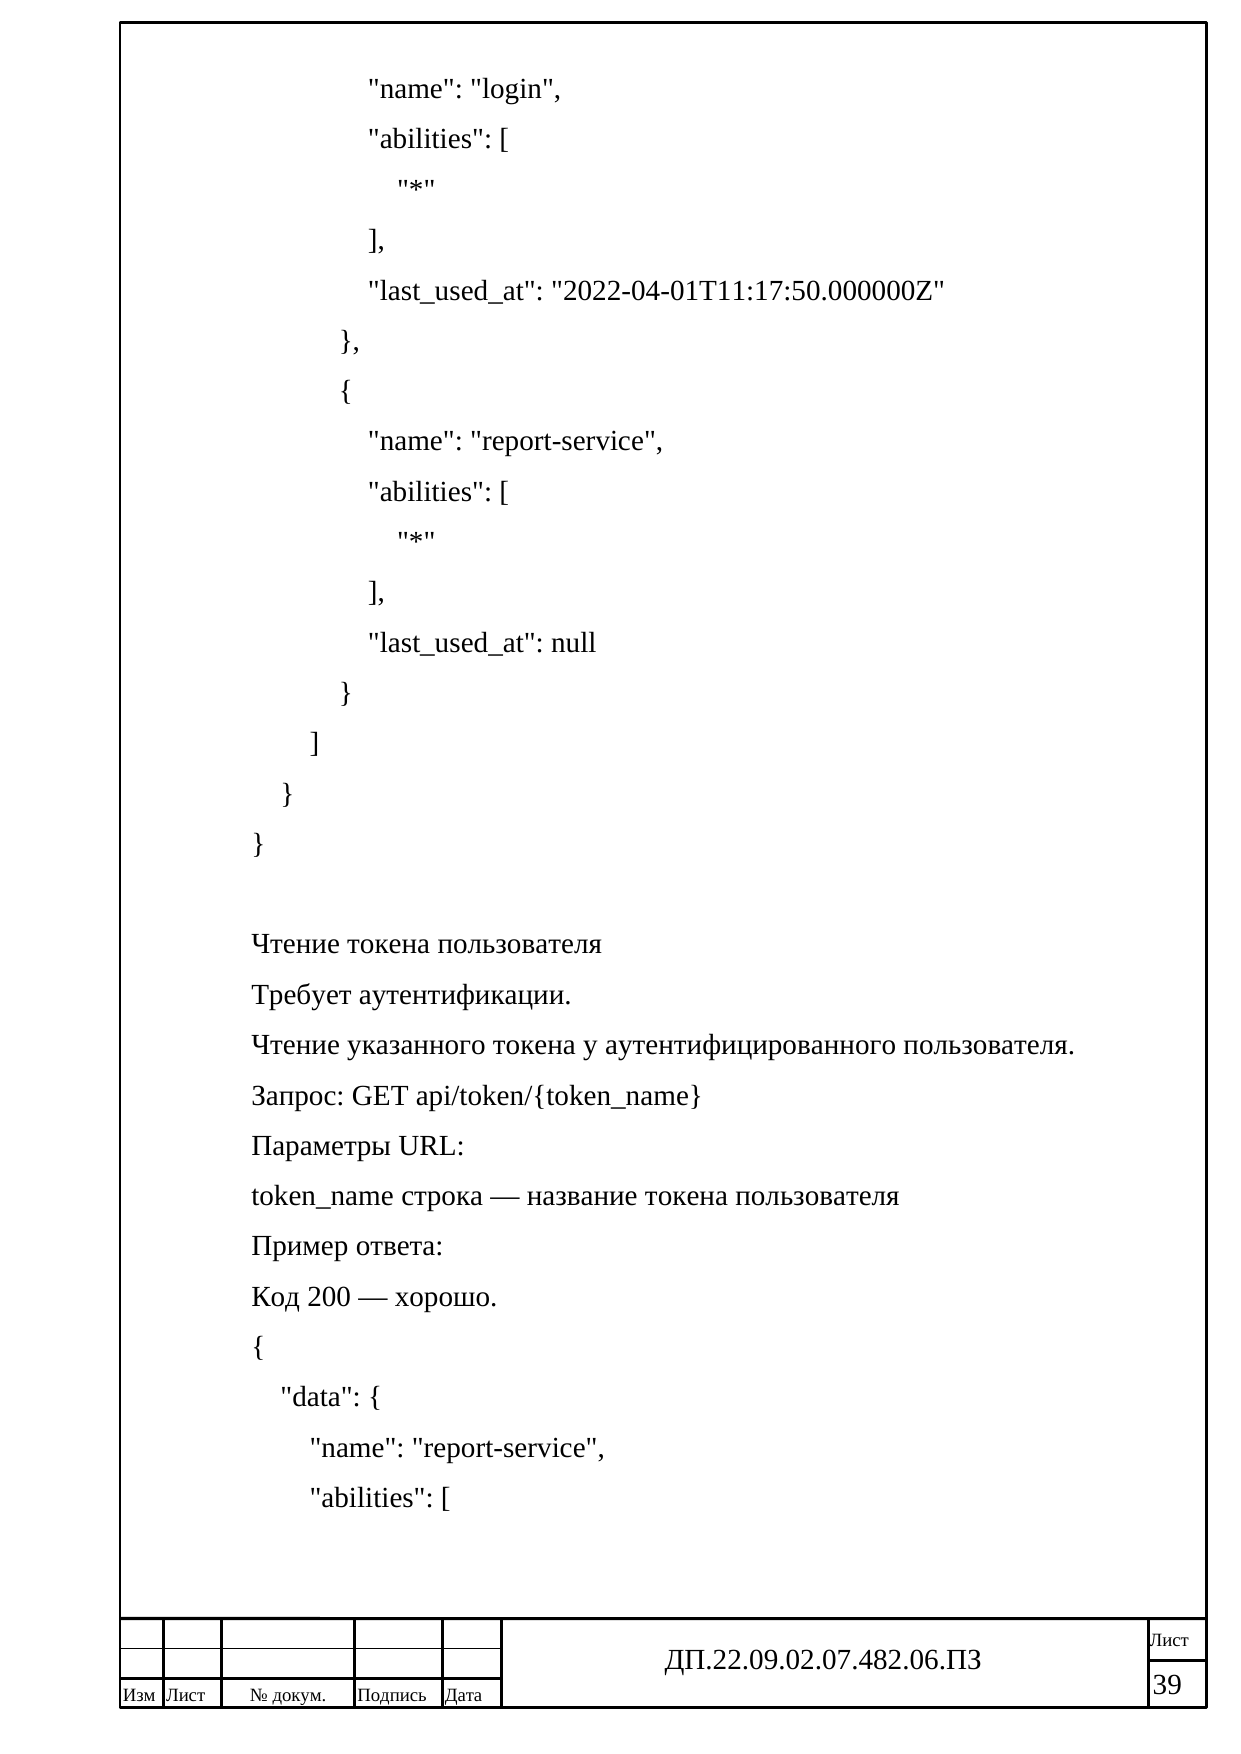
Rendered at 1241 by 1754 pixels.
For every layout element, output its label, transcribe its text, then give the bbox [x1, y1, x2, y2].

text "name": "report-service", [177, 423, 1152, 457]
text { [177, 373, 1152, 407]
text ], [177, 222, 1152, 256]
text token_name строка — название токена пользователя [177, 1178, 1152, 1212]
text Запрос: GET api/token/{token_name} [177, 1078, 1152, 1111]
text } [177, 675, 1152, 709]
text "name": "report-service", [177, 1430, 1152, 1463]
text "abilities": [ [177, 474, 1152, 507]
subtitle Чтение токена пользователя [251, 927, 1152, 960]
text ] [177, 725, 1152, 759]
text Параметры URL: [177, 1128, 1152, 1161]
text }, [177, 323, 1152, 356]
text Пример ответа: [177, 1228, 1152, 1262]
text ], [177, 574, 1152, 608]
text { [177, 1329, 1152, 1363]
text "data": { [177, 1379, 1152, 1413]
text "*" [177, 172, 1152, 206]
text "abilities": [ [177, 1480, 1152, 1514]
text } [177, 826, 1152, 859]
text Код 200 — хорошо. [177, 1279, 1152, 1312]
text "name": "login", [177, 71, 1152, 105]
text "abilities": [ [177, 122, 1152, 155]
text Чтение указанного токена у аутентифицированного пользователя. [177, 1027, 1152, 1061]
text } [177, 776, 1152, 809]
text "last_used_at": "2022-04-01T11:17:50.000000Z" [177, 273, 1152, 306]
text "last_used_at": null [177, 625, 1152, 658]
text "*" [177, 524, 1152, 558]
text Требует аутентификации. [177, 977, 1152, 1011]
